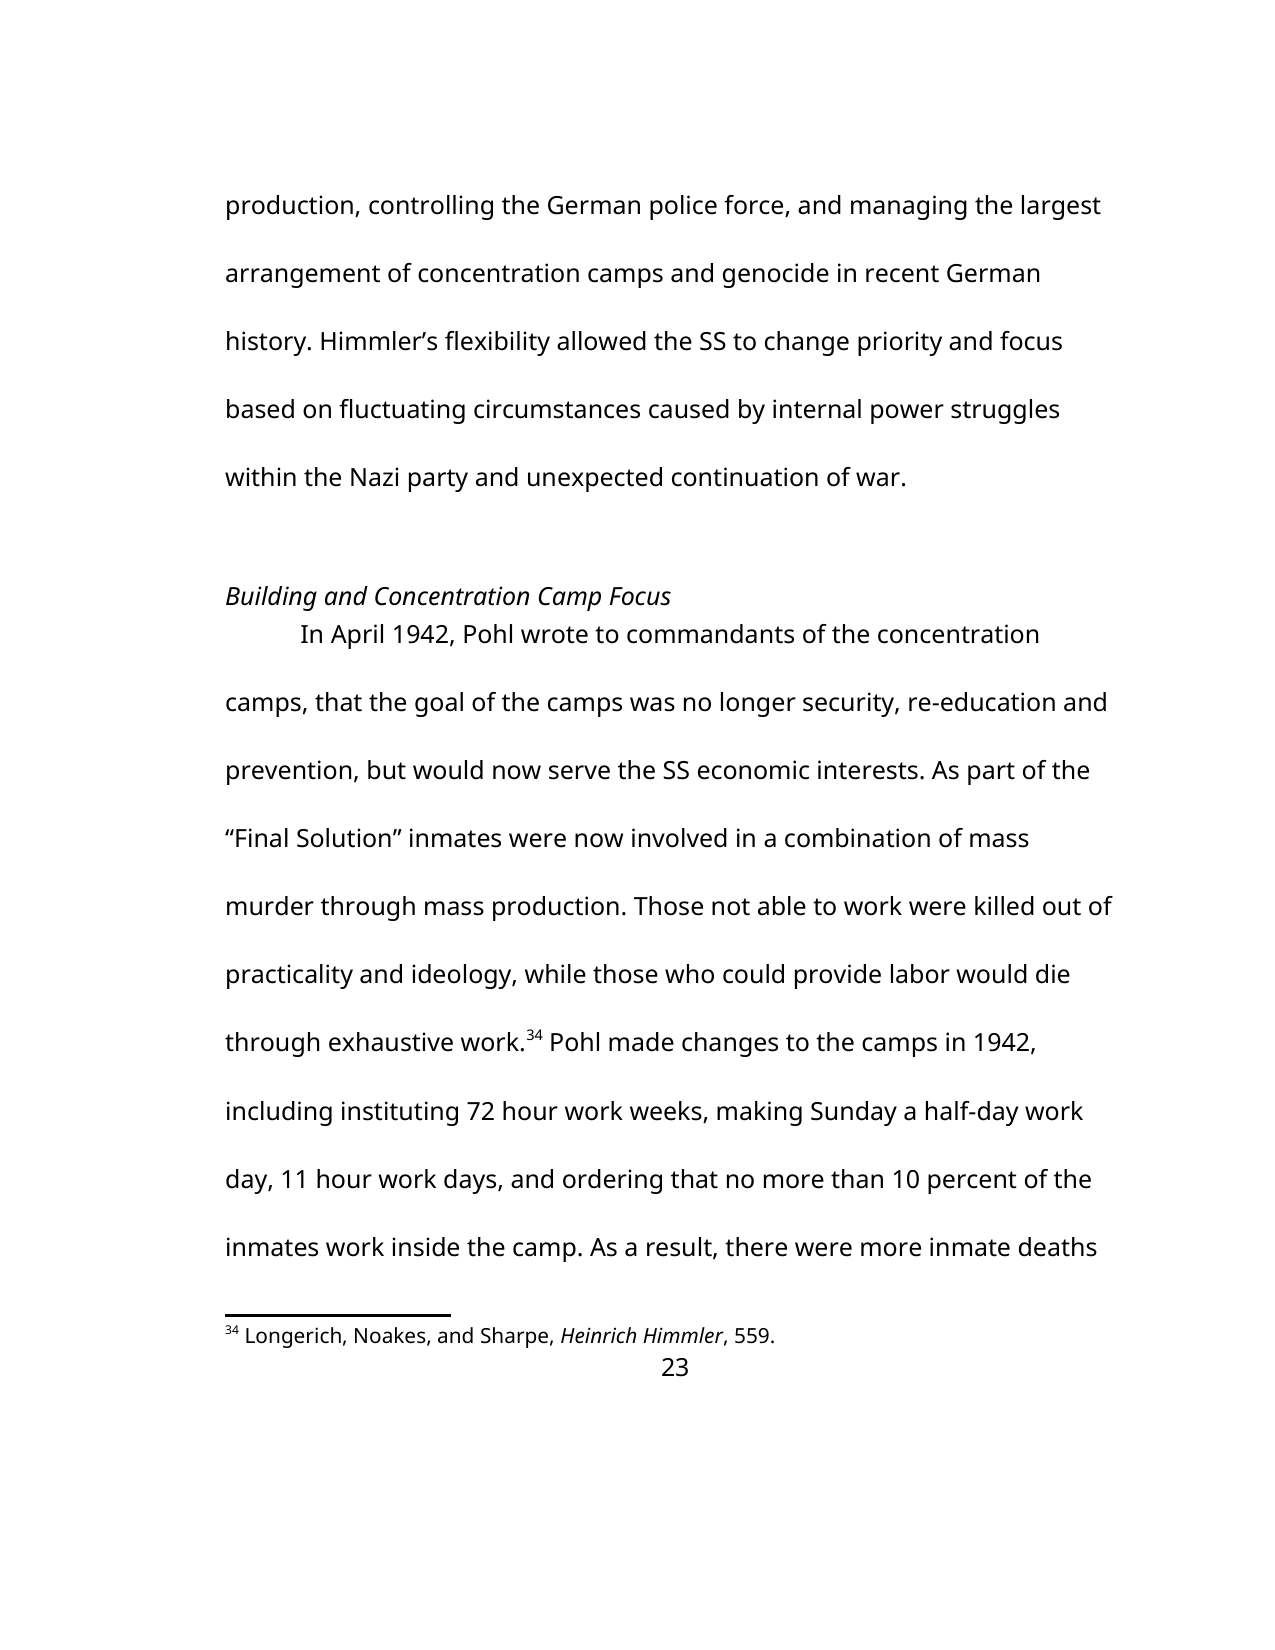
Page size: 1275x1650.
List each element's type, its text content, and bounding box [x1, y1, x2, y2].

text Building and Concentration Camp Focus [225, 578, 1125, 612]
text production, controlling the German police force, and managing the largest arrangement of concentration camps and genocide in recent German history. Himmler’s flexibility allowed the SS to change priority and focus based on fluctuating circumstances caused by internal power struggles within the Nazi party and unexpected continuation of war. [225, 187, 1125, 494]
text Longerich, Noakes, and Sharpe, Heinrich Himmler, 559. [225, 1322, 1125, 1350]
text In April 1942, Pohl wrote to commandants of the concentration camps, that the goal of the camps was no longer security, re-education and prevention, but would now serve the SS economic interests. As part of the “Final Solution” inmates were now involved in a combination of mass murder through mass production. Those not able to work were killed out of practicality and ideology, while those who could provide labor would die through exhaustive work. Pohl made changes to the camps in 1942, including instituting 72 hour work weeks, making Sunday a half-day work day, 11 hour work days, and ordering that no more than 10 percent of the inmates work inside the camp. As a result, there were more inmate deaths [225, 616, 1125, 1263]
